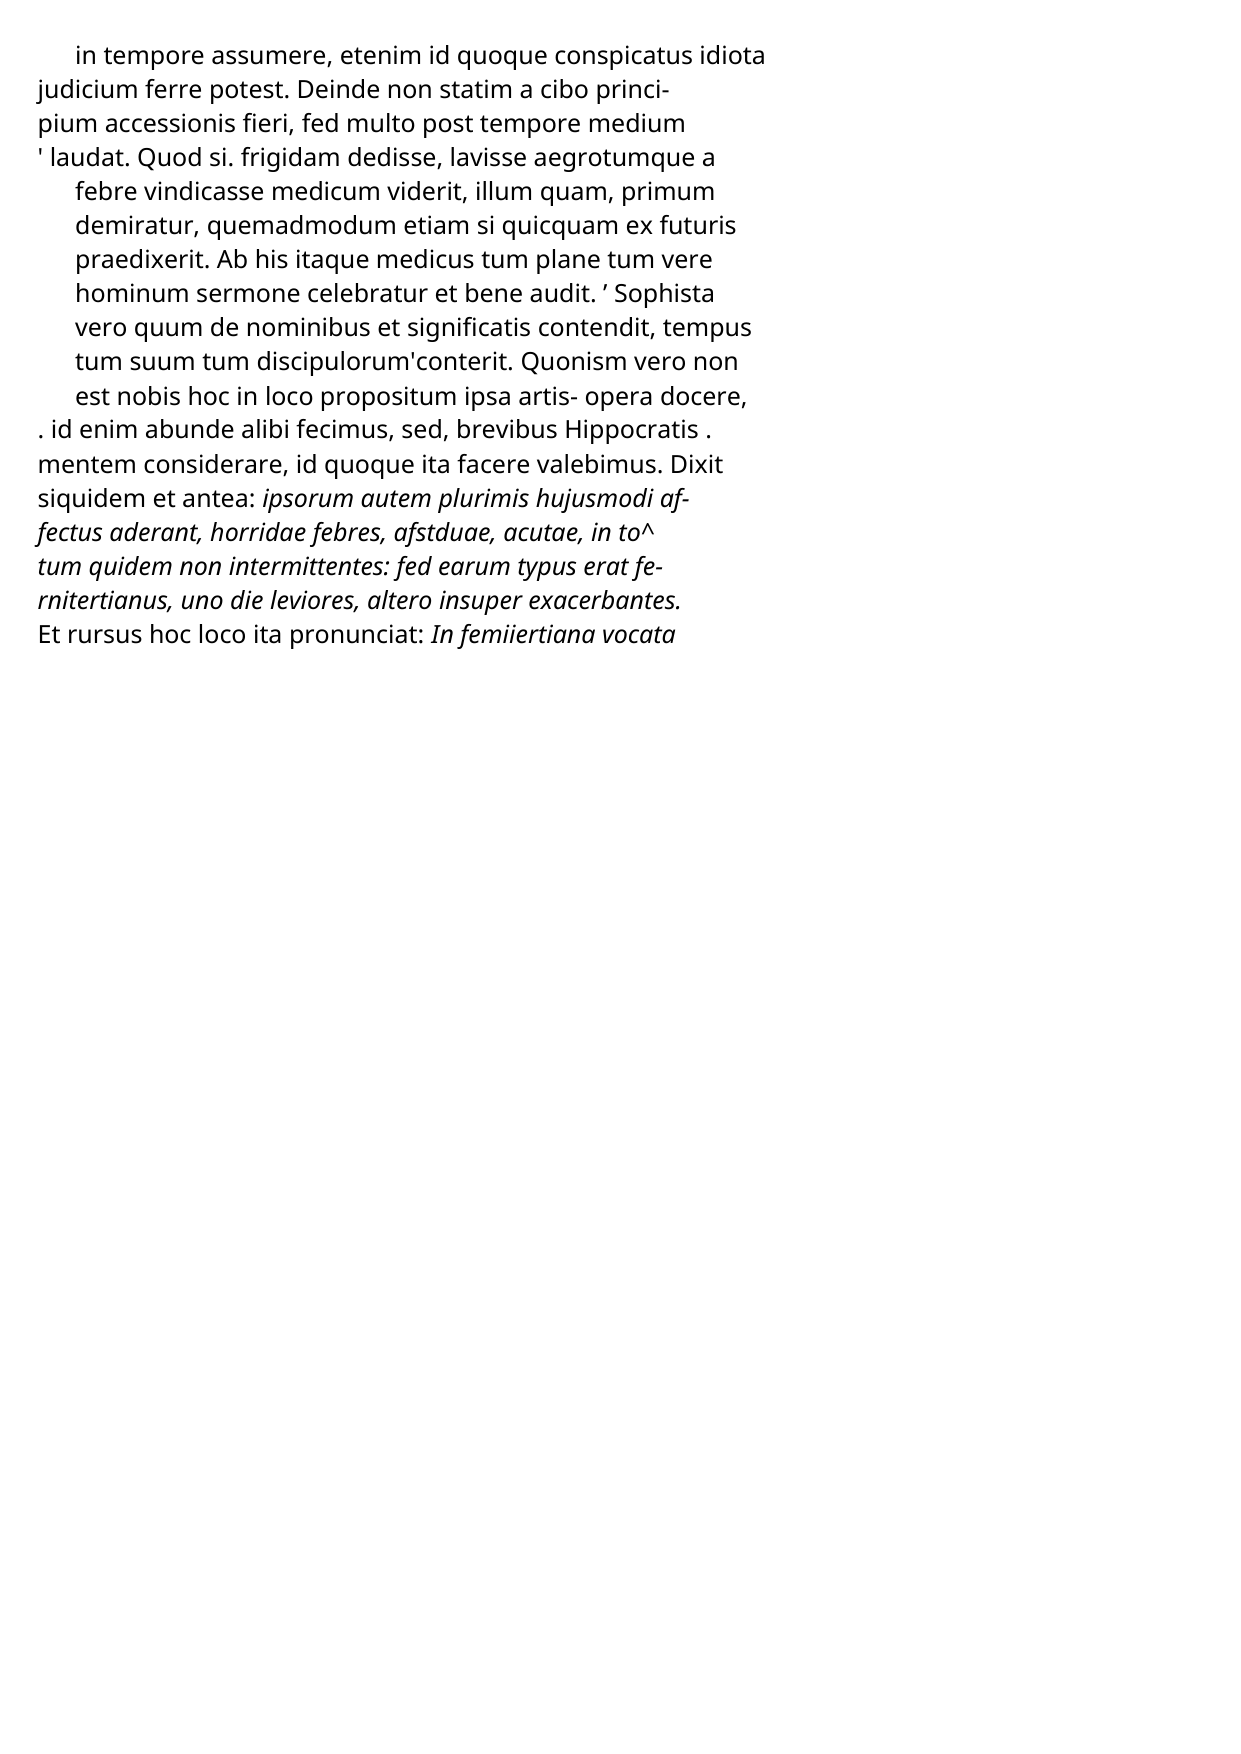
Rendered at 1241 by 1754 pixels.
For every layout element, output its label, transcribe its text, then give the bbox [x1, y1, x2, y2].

text in tempore assumere, etenim id quoque conspicatus idiota judicium ferre potest. Deinde non statim a cibo princi- pium accessionis fieri, fed multo post tempore medium [37, 37, 1203, 140]
text . id enim abunde alibi fecimus, sed, brevibus Hippocratis . mentem considerare, id quoque ita facere valebimus. Dixit siquidem et antea: ipsorum autem plurimis hujusmodi af- fectus aderant, horridae febres, afstduae, acutae, in to^ tum quidem non intermittentes: fed earum typus erat fe- rnitertianus, uno die leviores, altero insuper exacerbantes. Et rursus hoc loco ita pronunciat: In femiiertiana vocata [37, 412, 1203, 651]
text ' laudat. Quod si. frigidam dedisse, lavisse aegrotumque a febre vindicasse medicum viderit, illum quam, primum demiratur, quemadmodum etiam si quicquam ex futuris praedixerit. Ab his itaque medicus tum plane tum vere hominum sermone celebratur et bene audit. ’ Sophista vero quum de nominibus et significatis contendit, tempus tum suum tum discipulorum'conterit. Quonism vero non est nobis hoc in loco propositum ipsa artis- opera docere, [37, 140, 1203, 412]
